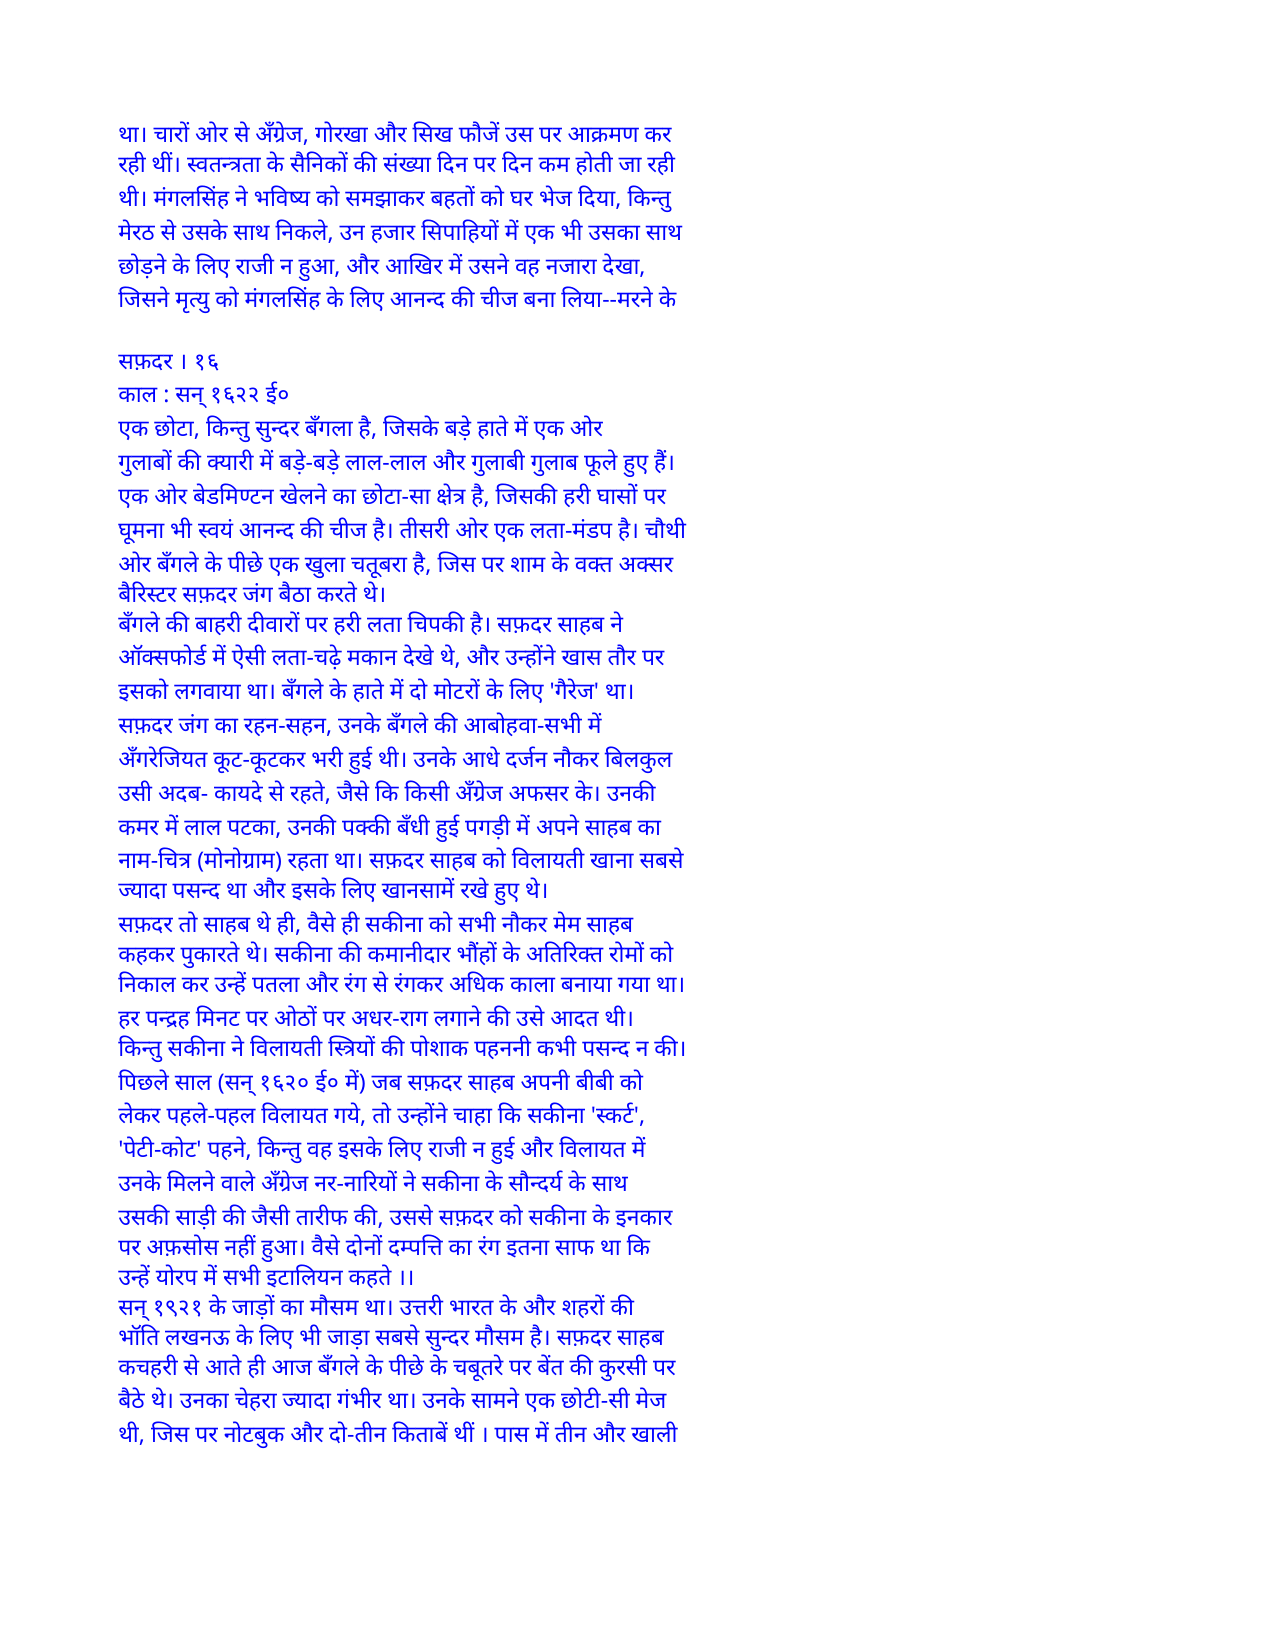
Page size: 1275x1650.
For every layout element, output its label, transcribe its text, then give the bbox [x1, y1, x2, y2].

text निकाल कर उन्हें पतला और रंग से रंगकर अधिक काला बनाया गया था। [118, 972, 1157, 1002]
text गुलाबों की क्यारी में बड़े-बड़े लाल-लाल और गुलाबी गुलाब फूले हुए हैं। [118, 446, 1157, 480]
text कचहरी से आते ही आज बँगले के पीछे के चबूतरे पर बेंत की कुरसी पर [118, 1354, 1157, 1384]
text पर अफ़सोस नहीं हुआ। वैसे दोनों दम्पत्ति का रंग इतना साफ था कि [118, 1235, 1157, 1265]
text लेकर पहले-पहल विलायत गये, तो उन्होंने चाहा कि सकीना 'स्कर्ट', [118, 1099, 1157, 1133]
text बैरिस्टर सफ़दर जंग बैठा करते थे। [118, 582, 1157, 611]
text सफ़दर तो साहब थे ही, वैसे ही सकीना को सभी नौकर मेम साहब [118, 908, 1157, 942]
text नाम-चित्र (मोनोग्राम) रहता था। सफ़दर साहब को विलायती खाना सबसे [118, 844, 1157, 878]
text एक ओर बेडमिण्टन खेलने का छोटा-सा क्षेत्र है, जिसकी हरी घासों पर [118, 480, 1157, 514]
text उसकी साड़ी की जैसी तारीफ की, उससे सफ़दर को सकीना के इनकार [118, 1201, 1157, 1235]
text 'पेटी-कोट' पहने, किन्तु वह इसके लिए राजी न हुई और विलायत में [118, 1133, 1157, 1167]
text हर पन्द्रह मिनट पर ओठों पर अधर-राग लगाने की उसे आदत थी। [118, 1002, 1157, 1036]
text ज्यादा पसन्द था और इसके लिए खानसामें रखे हुए थे। [118, 878, 1157, 908]
text घूमना भी स्वयं आनन्द की चीज है। तीसरी ओर एक लता-मंडप है। चौथी [118, 514, 1157, 548]
text काल : सन् १६२२ ई० [118, 378, 1157, 412]
text उन्हें योरप में सभी इटालियन कहते ।। [118, 1265, 1157, 1295]
text थी, जिस पर नोटबुक और दो-तीन किताबें थीं । पास में तीन और खाली [118, 1418, 1157, 1452]
text सन् १९२१ के जाड़ों का मौसम था। उत्तरी भारत के और शहरों की [118, 1295, 1157, 1324]
text अँगरेजियत कूट-कूटकर भरी हुई थी। उनके आधे दर्जन नौकर बिलकुल [118, 743, 1157, 777]
text उसी अदब- कायदे से रहते, जैसे कि किसी अँग्रेज अफसर के। उनकी [118, 777, 1157, 811]
text एक छोटा, किन्तु सुन्दर बँगला है, जिसके बड़े हाते में एक ओर [118, 412, 1157, 446]
text कहकर पुकारते थे। सकीना की कमानीदार भौंहों के अतिरिक्त रोमों को [118, 942, 1157, 972]
text उनके मिलने वाले अँग्रेज नर-नारियों ने सकीना के सौन्दर्य के साथ [118, 1167, 1157, 1201]
text किन्तु सकीना ने विलायती स्त्रियों की पोशाक पहननी कभी पसन्द न की। [118, 1036, 1157, 1066]
text इसको लगवाया था। बँगले के हाते में दो मोटरों के लिए 'गैरेज' था। [118, 675, 1157, 709]
text ऑक्सफोर्ड में ऐसी लता-चढ़े मकान देखे थे, और उन्होंने खास तौर पर [118, 641, 1157, 675]
text बँगले की बाहरी दीवारों पर हरी लता चिपकी है। सफ़दर साहब ने [118, 611, 1157, 641]
text बैठे थे। उनका चेहरा ज्यादा गंभीर था। उनके सामने एक छोटी-सी मेज [118, 1384, 1157, 1418]
text कमर में लाल पटका, उनकी पक्की बँधी हुई पगड़ी में अपने साहब का [118, 811, 1157, 844]
text रही थीं। स्वतन्त्रता के सैनिकों की संख्या दिन पर दिन कम होती जा रही [118, 152, 1157, 182]
text सफ़दर जंग का रहन-सहन, उनके बँगले की आबोहवा-सभी में [118, 709, 1157, 743]
text थी। मंगलसिंह ने भविष्य को समझाकर बहतों को घर भेज दिया, किन्तु [118, 182, 1157, 216]
text छोड़ने के लिए राजी न हुआ, और आखिर में उसने वह नजारा देखा, [118, 249, 1157, 283]
text भॉति लखनऊ के लिए भी जाड़ा सबसे सुन्दर मौसम है। सफ़दर साहब [118, 1324, 1157, 1354]
text जिसने मृत्यु को मंगलसिंह के लिए आनन्द की चीज बना लिया--मरने के [118, 283, 1157, 317]
text ओर बँगले के पीछे एक खुला चतूबरा है, जिस पर शाम के वक्त अक्सर [118, 548, 1157, 582]
text सफ़दर । १६ [118, 348, 1157, 378]
text मेरठ से उसके साथ निकले, उन हजार सिपाहियों में एक भी उसका साथ [118, 216, 1157, 249]
text था। चारों ओर से अँग्रेज, गोरखा और सिख फौजें उस पर आक्रमण कर [118, 118, 1157, 152]
text पिछले साल (सन् १६२० ई० में) जब सफ़दर साहब अपनी बीबी को [118, 1066, 1157, 1099]
